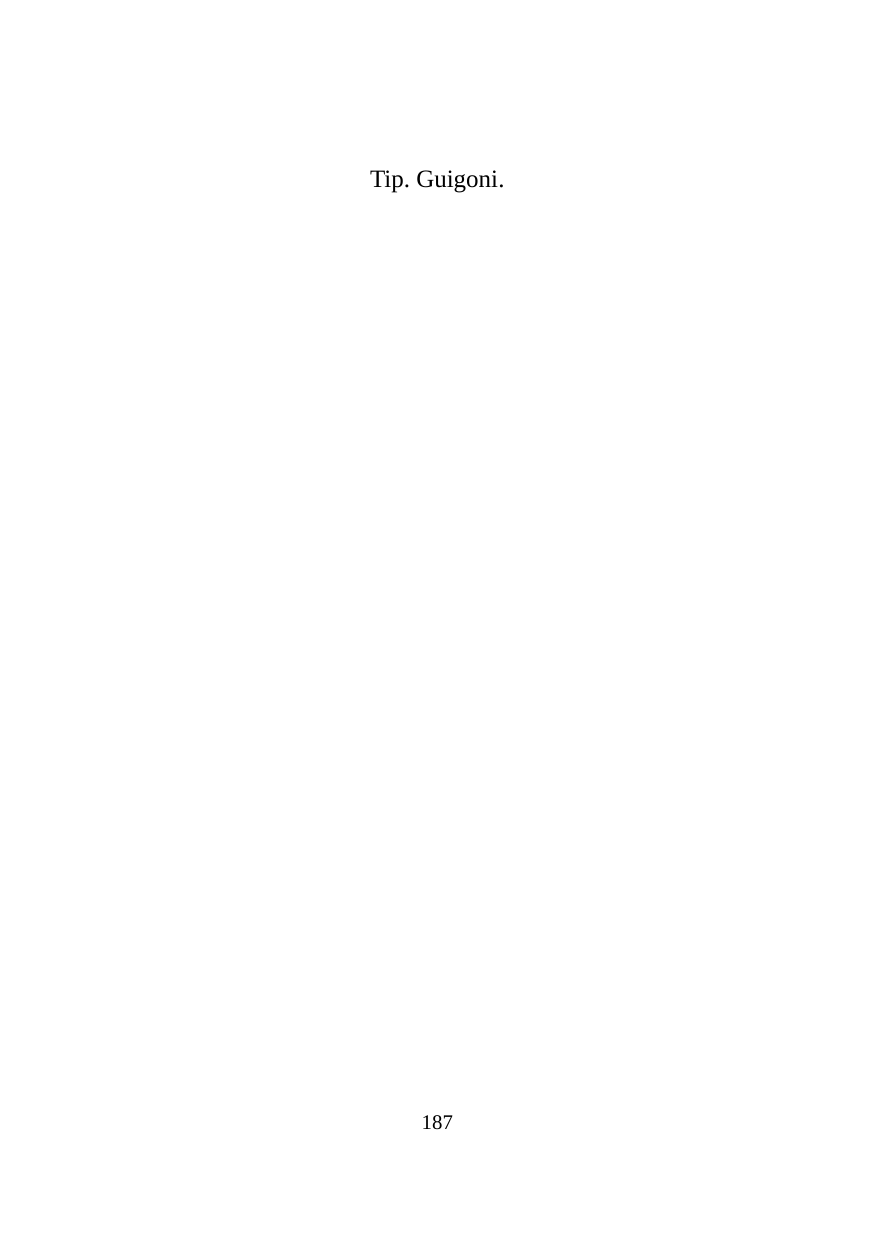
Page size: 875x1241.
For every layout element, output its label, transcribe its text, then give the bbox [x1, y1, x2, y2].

text Tip. Guigoni. [106, 164, 768, 192]
